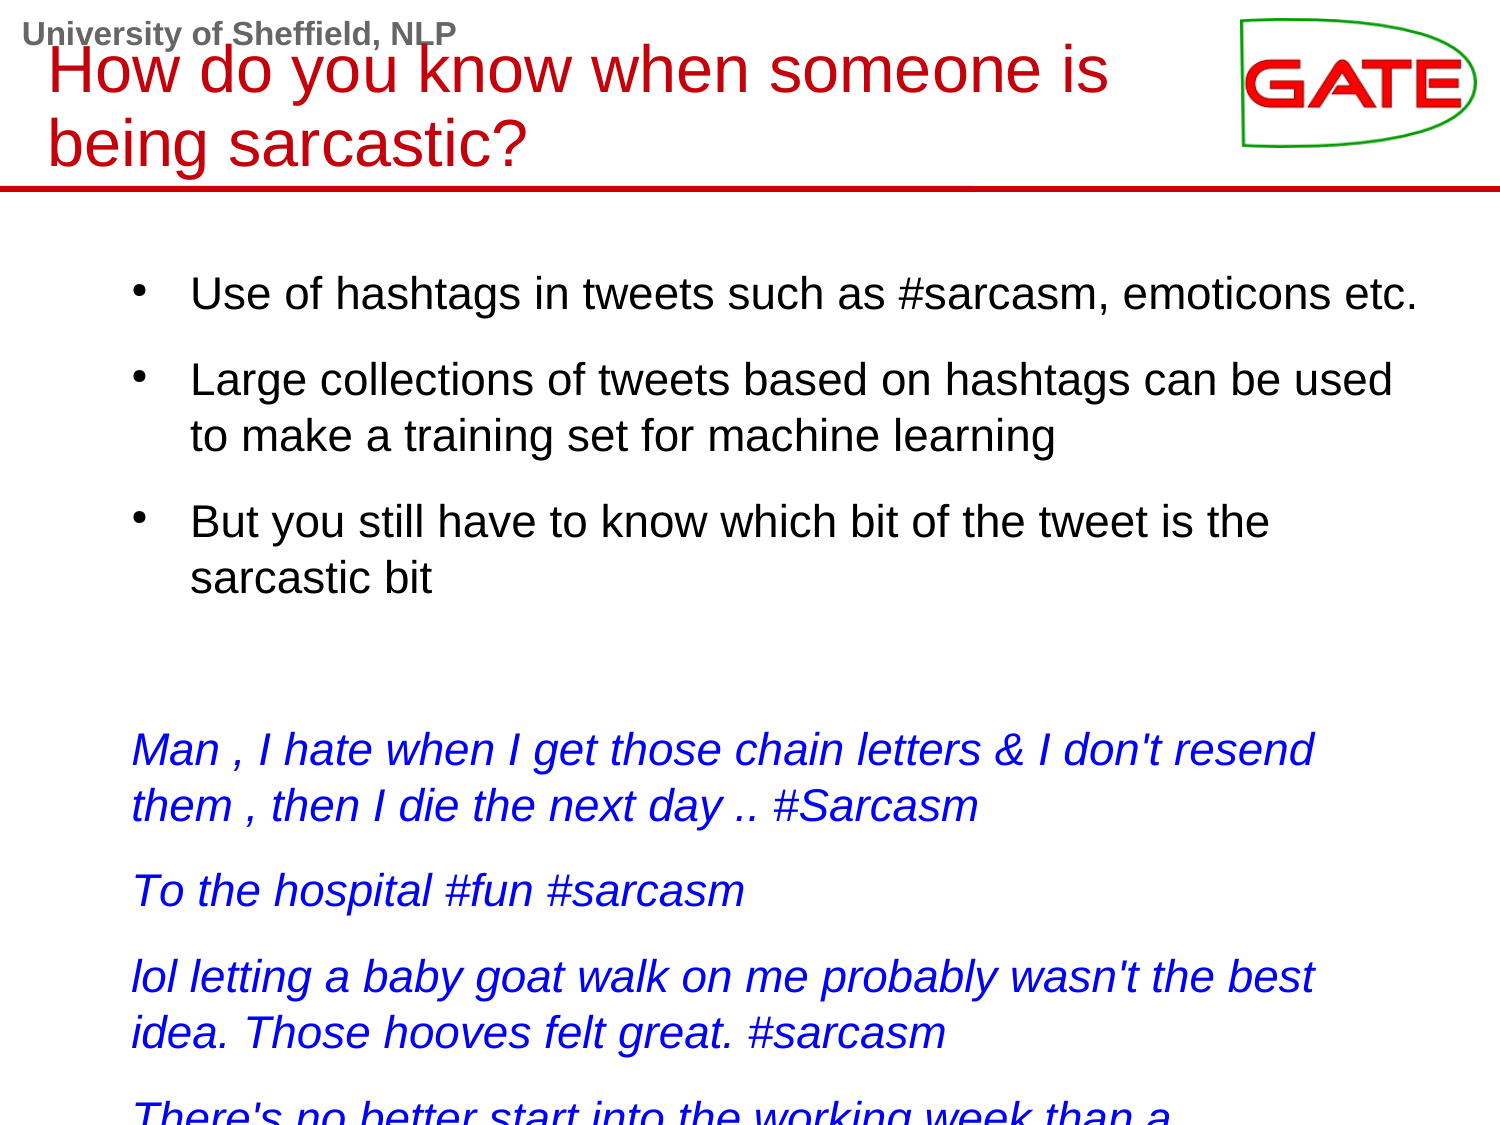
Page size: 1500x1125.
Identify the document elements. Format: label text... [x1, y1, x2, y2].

picture [1240, 18, 1477, 148]
title How do you know when someone is being sarcastic? [47, 33, 1267, 182]
list Use of hashtags in tweets such as #sarcasm, emoticons etc. Large collections of tweets based on hashtags can be used to make a training set for machine learning But you still have to know which bit of the tweet is the sarcastic bit Man , I hate when I get those chain letters & I don't resend them , then I die the next day .. #Sarcasm To the hospital #fun #sarcasm lol letting a baby goat walk on me probably wasn't the best idea. Those hooves felt great. #sarcasm There's no better start into the working week than a construction site right beneath your office. Sounds a bit like Neubauten. [75, 263, 1425, 1125]
